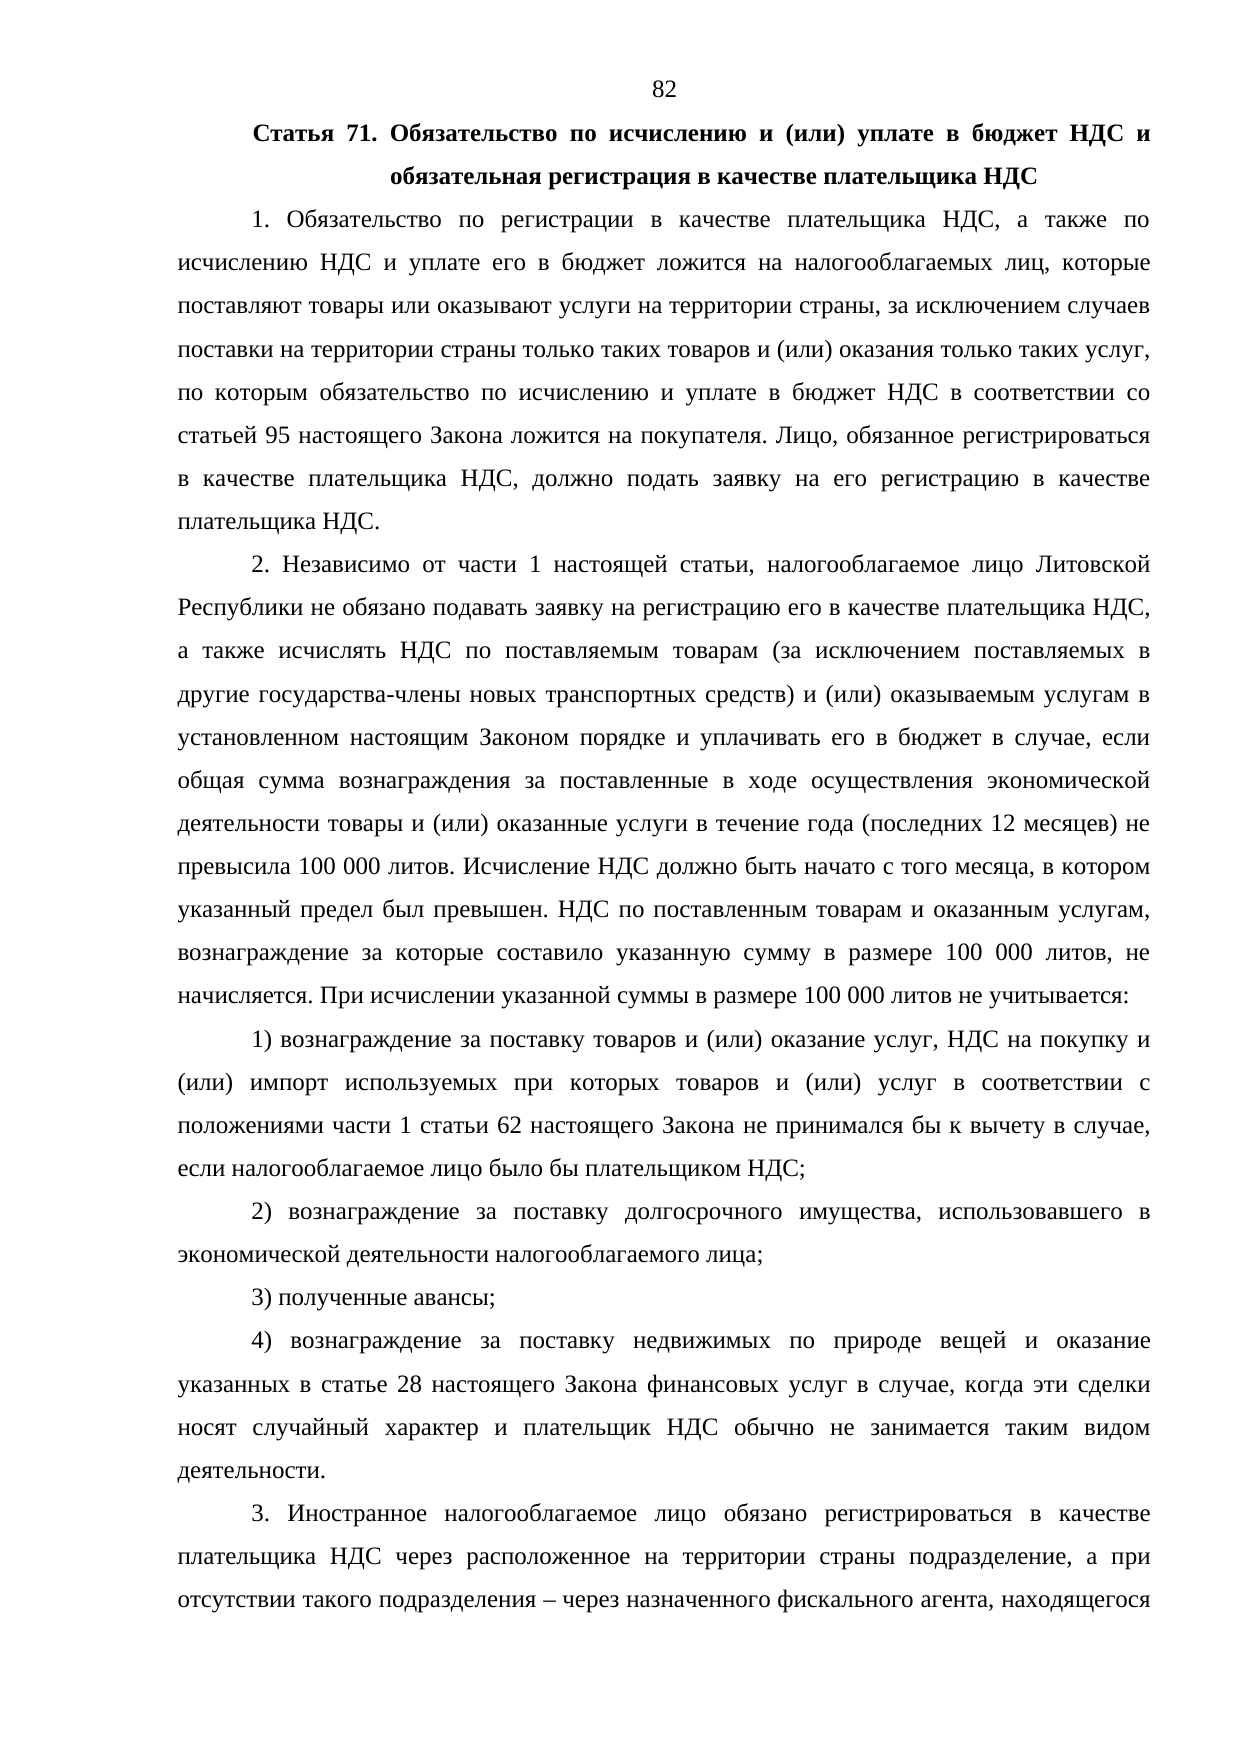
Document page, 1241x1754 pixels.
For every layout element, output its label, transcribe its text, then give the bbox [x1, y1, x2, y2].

text 3. Иностранное налогооблагаемое лицо обязано регистрироваться в качестве плательщика НДС через расположенное на территории страны подразделение, а при отсутствии такого подразделения – через назначенного фискального агента, находящегося [177, 1498, 1152, 1613]
text 4) вознаграждение за поставку недвижимых по природе вещей и оказание указанных в статье 28 настоящего Закона финансовых услуг в случае, когда эти сделки носят случайный характер и плательщик НДС обычно не занимается таким видом деятельности. [177, 1326, 1152, 1484]
text 2) вознаграждение за поставку долгосрочного имущества, использовавшего в экономической деятельности налогооблагаемого лица; [177, 1196, 1152, 1268]
text 1) вознаграждение за поставку товаров и (или) оказание услуг, НДС на покупку и (или) импорт используемых при которых товаров и (или) услуг в соответствии с положениями части 1 статьи 62 настоящего Закона не принимался бы к вычету в случае, если налогооблагаемое лицо было бы плательщиком НДС; [177, 1024, 1152, 1182]
text Статья 71. Обязательство по исчислению и (или) уплате в бюджет НДС и обязательная регистрация в качестве плательщика НДС [252, 118, 1152, 190]
text 2. Независимо от части 1 настоящей статьи, налогооблагаемое лицо Литовской Республики не обязано подавать заявку на регистрацию его в качестве плательщика НДС, а также исчислять НДС по поставляемым товарам (за исключением поставляемых в другие государства-члены новых транспортных средств) и (или) оказываемым услугам в установленном настоящим Законом порядке и уплачивать его в бюджет в случае, если общая сумма вознаграждения за поставленные в ходе осуществления экономической деятельности товары и (или) оказанные услуги в течение года (последних 12 месяцев) не превысила 100 000 литов. Исчисление НДС должно быть начато с того месяца, в котором указанный предел был превышен. НДС по поставленным товарам и оказанным услугам, вознаграждение за которые составило указанную сумму в размере 100 000 литов, не начисляется. При исчислении указанной суммы в размере 100 000 литов не учитывается: [177, 549, 1152, 1009]
text 1. Обязательство по регистрации в качестве плательщика НДС, а также по исчислению НДС и уплате его в бюджет ложится на налогооблагаемых лиц, которые поставляют товары или оказывают услуги на территории страны, за исключением случаев поставки на территории страны только таких товаров и (или) оказания только таких услуг, по которым обязательство по исчислению и уплате в бюджет НДС в соответствии со статьей 95 настоящего Закона ложится на покупателя. Лицо, обязанное регистрироваться в качестве плательщика НДС, должно подать заявку на его регистрацию в качестве плательщика НДС. [177, 204, 1152, 535]
text 3) полученные авансы; [177, 1282, 1152, 1311]
